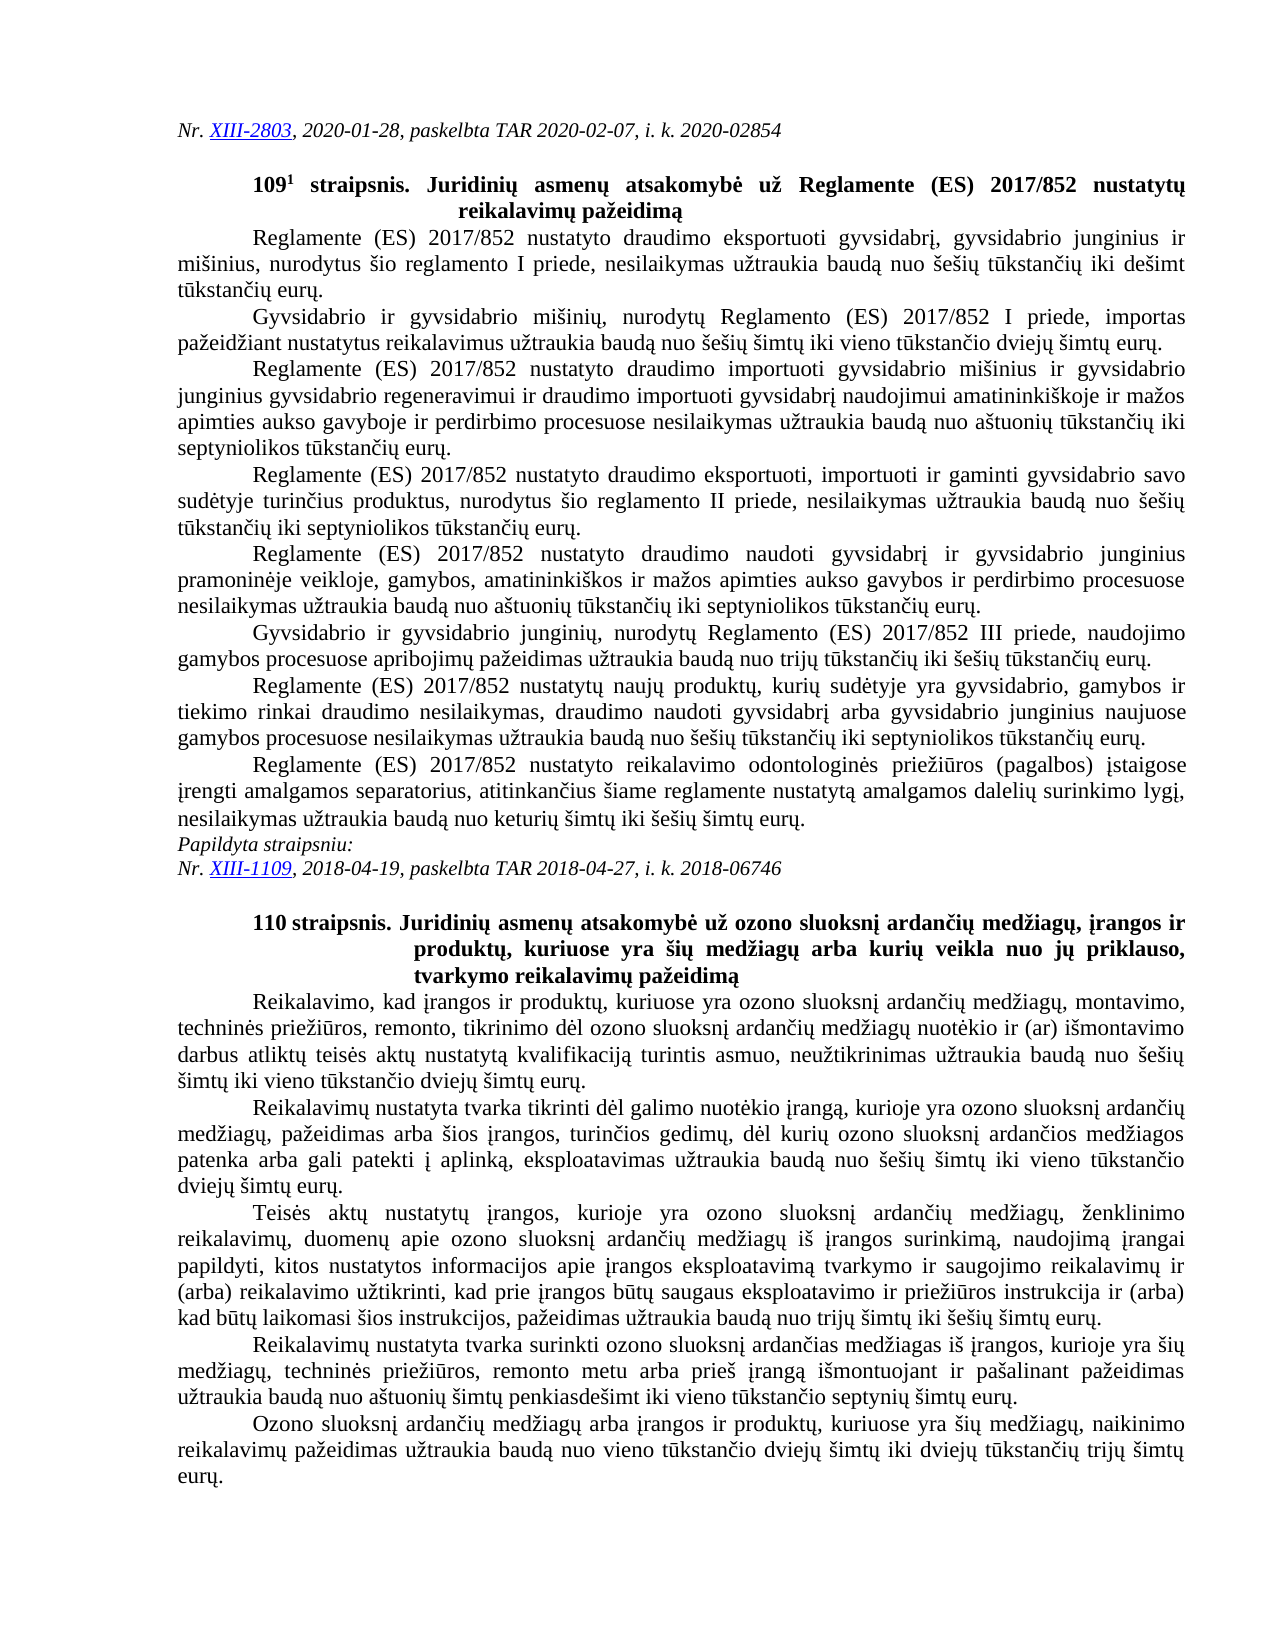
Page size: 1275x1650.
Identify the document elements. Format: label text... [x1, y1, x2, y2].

text Nr. XIII-1109, 2018-04-19, paskelbta TAR 2018-04-27, i. k. 2018-06746 [177, 856, 1186, 880]
text Teisės aktų nustatytų įrangos, kurioje yra ozono sluoksnį ardančių medžiagų, ženklinimo reikalavimų, duomenų apie ozono sluoksnį ardančių medžiagų iš įrangos surinkimą, naudojimą įrangai papildyti, kitos nustatytos informacijos apie įrangos eksploatavimą tvarkymo ir saugojimo reikalavimų ir (arba) reikalavimo užtikrinti, kad prie įrangos būtų saugaus eksploatavimo ir priežiūros instrukcija ir (arba) kad būtų laikomasi šios instrukcijos, pažeidimas užtraukia baudą nuo trijų šimtų iki šešių šimtų eurų. [177, 1199, 1186, 1331]
text 110 straipsnis. Juridinių asmenų atsakomybė už ozono sluoksnį ardančių medžiagų, įrangos ir produktų, kuriuose yra šių medžiagų arba kurių veikla nuo jų priklauso, tvarkymo reikalavimų pažeidimą [252, 909, 1186, 988]
text Reglamente (ES) 2017/852 nustatyto draudimo eksportuoti gyvsidabrį, gyvsidabrio junginius ir mišinius, nurodytus šio reglamento I priede, nesilaikymas užtraukia baudą nuo šešių tūkstančių iki dešimt tūkstančių eurų. [177, 224, 1186, 303]
text Reglamente (ES) 2017/852 nustatyto draudimo importuoti gyvsidabrio mišinius ir gyvsidabrio junginius gyvsidabrio regeneravimui ir draudimo importuoti gyvsidabrį naudojimui amatininkiškoje ir mažos apimties aukso gavyboje ir perdirbimo procesuose nesilaikymas užtraukia baudą nuo aštuonių tūkstančių iki septyniolikos tūkstančių eurų. [177, 355, 1186, 461]
text Reglamente (ES) 2017/852 nustatyto draudimo eksportuoti, importuoti ir gaminti gyvsidabrio savo sudėtyje turinčius produktus, nurodytus šio reglamento II priede, nesilaikymas užtraukia baudą nuo šešių tūkstančių iki septyniolikos tūkstančių eurų. [177, 461, 1186, 540]
text Reglamente (ES) 2017/852 nustatyto reikalavimo odontologinės priežiūros (pagalbos) įstaigose įrengti amalgamos separatorius, atitinkančius šiame reglamente nustatytą amalgamos dalelių surinkimo lygį, nesilaikymas užtraukia baudą nuo keturių šimtų iki šešių šimtų eurų. [177, 751, 1186, 832]
text 1091 straipsnis. Juridinių asmenų atsakomybė už Reglamente (ES) 2017/852 nustatytų reikalavimų pažeidimą [252, 171, 1186, 224]
text Reglamente (ES) 2017/852 nustatyto draudimo naudoti gyvsidabrį ir gyvsidabrio junginius pramoninėje veikloje, gamybos, amatininkiškos ir mažos apimties aukso gavybos ir perdirbimo procesuose nesilaikymas užtraukia baudą nuo aštuonių tūkstančių iki septyniolikos tūkstančių eurų. [177, 540, 1186, 619]
text Gyvsidabrio ir gyvsidabrio mišinių, nurodytų Reglamento (ES) 2017/852 I priede, importas pažeidžiant nustatytus reikalavimus užtraukia baudą nuo šešių šimtų iki vieno tūkstančio dviejų šimtų eurų. [177, 303, 1186, 355]
text Nr. XIII-2803, 2020-01-28, paskelbta TAR 2020-02-07, i. k. 2020-02854 [177, 118, 1186, 142]
text Ozono sluoksnį ardančių medžiagų arba įrangos ir produktų, kuriuose yra šių medžiagų, naikinimo reikalavimų pažeidimas užtraukia baudą nuo vieno tūkstančio dviejų šimtų iki dviejų tūkstančių trijų šimtų eurų. [177, 1410, 1186, 1489]
text Reikalavimų nustatyta tvarka surinkti ozono sluoksnį ardančias medžiagas iš įrangos, kurioje yra šių medžiagų, techninės priežiūros, remonto metu arba prieš įrangą išmontuojant ir pašalinant pažeidimas užtraukia baudą nuo aštuonių šimtų penkiasdešimt iki vieno tūkstančio septynių šimtų eurų. [177, 1331, 1186, 1410]
text Reikalavimo, kad įrangos ir produktų, kuriuose yra ozono sluoksnį ardančių medžiagų, montavimo, techninės priežiūros, remonto, tikrinimo dėl ozono sluoksnį ardančių medžiagų nuotėkio ir (ar) išmontavimo darbus atliktų teisės aktų nustatytą kvalifikaciją turintis asmuo, neužtikrinimas užtraukia baudą nuo šešių šimtų iki vieno tūkstančio dviejų šimtų eurų. [177, 988, 1186, 1093]
text Reglamente (ES) 2017/852 nustatytų naujų produktų, kurių sudėtyje yra gyvsidabrio, gamybos ir tiekimo rinkai draudimo nesilaikymas, draudimo naudoti gyvsidabrį arba gyvsidabrio junginius naujuose gamybos procesuose nesilaikymas užtraukia baudą nuo šešių tūkstančių iki septyniolikos tūkstančių eurų. [177, 672, 1186, 751]
text Reikalavimų nustatyta tvarka tikrinti dėl galimo nuotėkio įrangą, kurioje yra ozono sluoksnį ardančių medžiagų, pažeidimas arba šios įrangos, turinčios gedimų, dėl kurių ozono sluoksnį ardančios medžiagos patenka arba gali patekti į aplinką, eksploatavimas užtraukia baudą nuo šešių šimtų iki vieno tūkstančio dviejų šimtų eurų. [177, 1093, 1186, 1199]
text Gyvsidabrio ir gyvsidabrio junginių, nurodytų Reglamento (ES) 2017/852 III priede, naudojimo gamybos procesuose apribojimų pažeidimas užtraukia baudą nuo trijų tūkstančių iki šešių tūkstančių eurų. [177, 619, 1186, 672]
text Papildyta straipsniu: [177, 832, 1186, 856]
